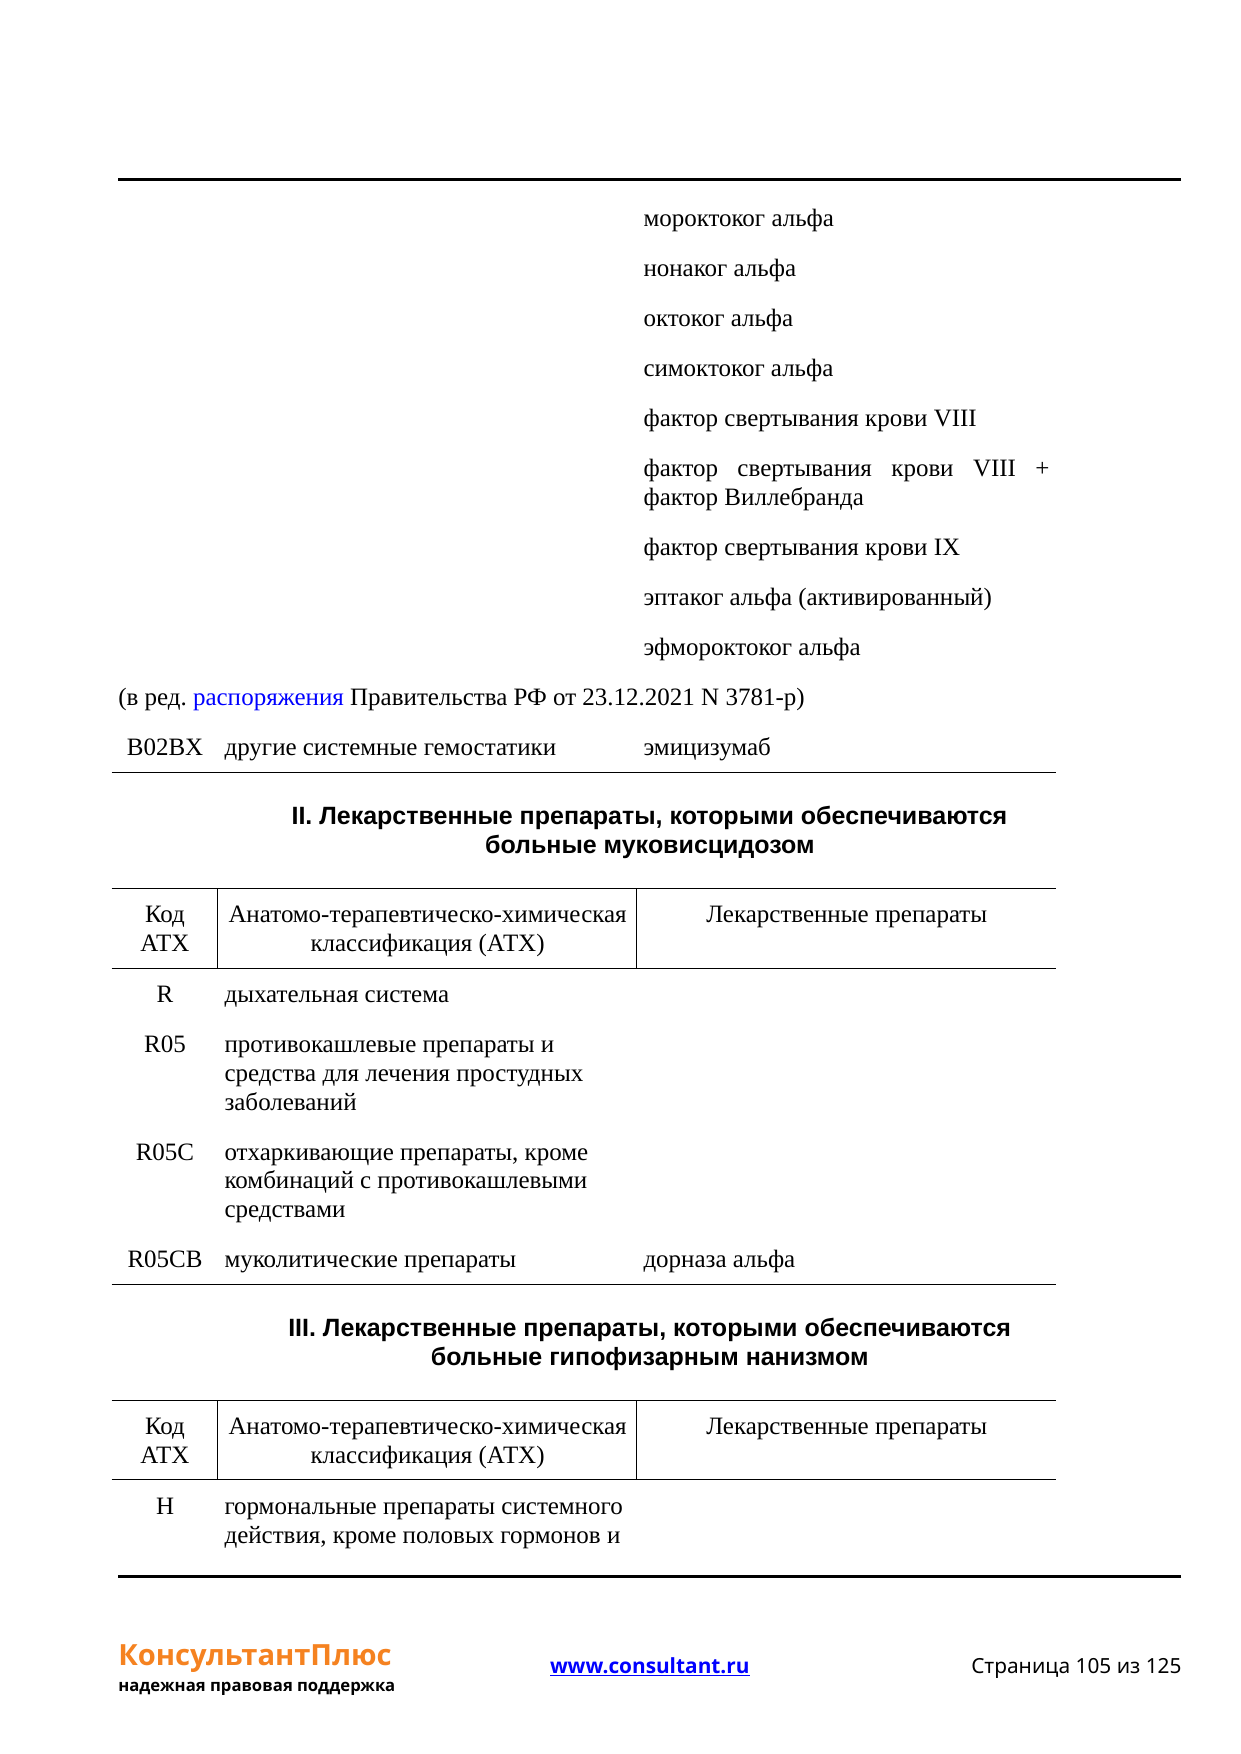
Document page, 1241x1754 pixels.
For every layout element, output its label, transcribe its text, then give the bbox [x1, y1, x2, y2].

table_cell нонаког альфа [637, 243, 1056, 293]
table_cell R [112, 969, 218, 1018]
table_cell дыхательная система [218, 969, 637, 1018]
table_cell гормональные препараты системного действия, кроме половых гормонов и [218, 1480, 637, 1559]
title II. Лекарственные препараты, которыми обеспечиваются [118, 801, 1181, 830]
table_header Код АТХ [112, 889, 217, 967]
table_header Анатомо-терапевтическо-химическая классификация (АТХ) [218, 889, 636, 967]
table_cell эфмороктоког альфа [637, 622, 1056, 672]
table_cell [637, 1480, 1056, 1559]
table_cell дорназа альфа [637, 1234, 1056, 1283]
title III. Лекарственные препараты, которыми обеспечиваются [118, 1313, 1181, 1342]
table_header Анатомо-терапевтическо-химическая классификация (АТХ) [218, 1401, 636, 1479]
table_header Лекарственные препараты [637, 1401, 1056, 1479]
table_cell R05CB [112, 1234, 218, 1283]
table_header Код АТХ [112, 1401, 217, 1479]
table_cell октоког альфа [637, 293, 1056, 343]
table_cell [218, 393, 637, 443]
table_cell [218, 193, 637, 243]
table_cell мороктоког альфа [637, 193, 1056, 243]
table_cell [637, 969, 1056, 1018]
table_cell симоктоког альфа [637, 343, 1056, 393]
table_cell [112, 572, 218, 622]
table_cell [637, 1019, 1056, 1126]
table_cell [112, 622, 218, 672]
table_cell фактор свертывания крови VIII + фактор Виллебранда [637, 443, 1056, 522]
table_cell [637, 1126, 1056, 1233]
table_cell [112, 193, 218, 243]
table_cell эптаког альфа (активированный) [637, 572, 1056, 622]
table_cell отхаркивающие препараты, кроме комбинаций с противокашлевыми средствами [218, 1126, 637, 1233]
title больные муковисцидозом [118, 830, 1181, 859]
table_cell R05C [112, 1126, 218, 1233]
table_header Лекарственные препараты [637, 889, 1056, 967]
table_cell муколитические препараты [218, 1234, 637, 1283]
table_cell [218, 622, 637, 672]
table_cell [218, 443, 637, 522]
title больные гипофизарным нанизмом [118, 1342, 1181, 1371]
table_cell противокашлевые препараты и средства для лечения простудных заболеваний [218, 1019, 637, 1126]
table_cell [112, 443, 218, 522]
table_cell B02BX [112, 722, 218, 772]
table_cell [112, 293, 218, 343]
table_cell эмицизумаб [637, 722, 1056, 772]
table_cell R05 [112, 1019, 218, 1126]
table_cell фактор свертывания крови IX [637, 522, 1056, 572]
table_cell [112, 522, 218, 572]
table_cell [218, 572, 637, 622]
table_cell [218, 243, 637, 293]
table_cell [112, 243, 218, 293]
table_cell фактор свертывания крови VIII [637, 393, 1056, 443]
table_cell [112, 343, 218, 393]
table_cell [218, 343, 637, 393]
table_cell (в ред. распоряжения Правительства РФ от 23.12.2021 N 3781-р) [112, 672, 1056, 722]
table_cell [218, 293, 637, 343]
table_cell H [112, 1480, 218, 1559]
table_cell [218, 522, 637, 572]
table_cell [112, 393, 218, 443]
table_cell другие системные гемостатики [218, 722, 637, 772]
